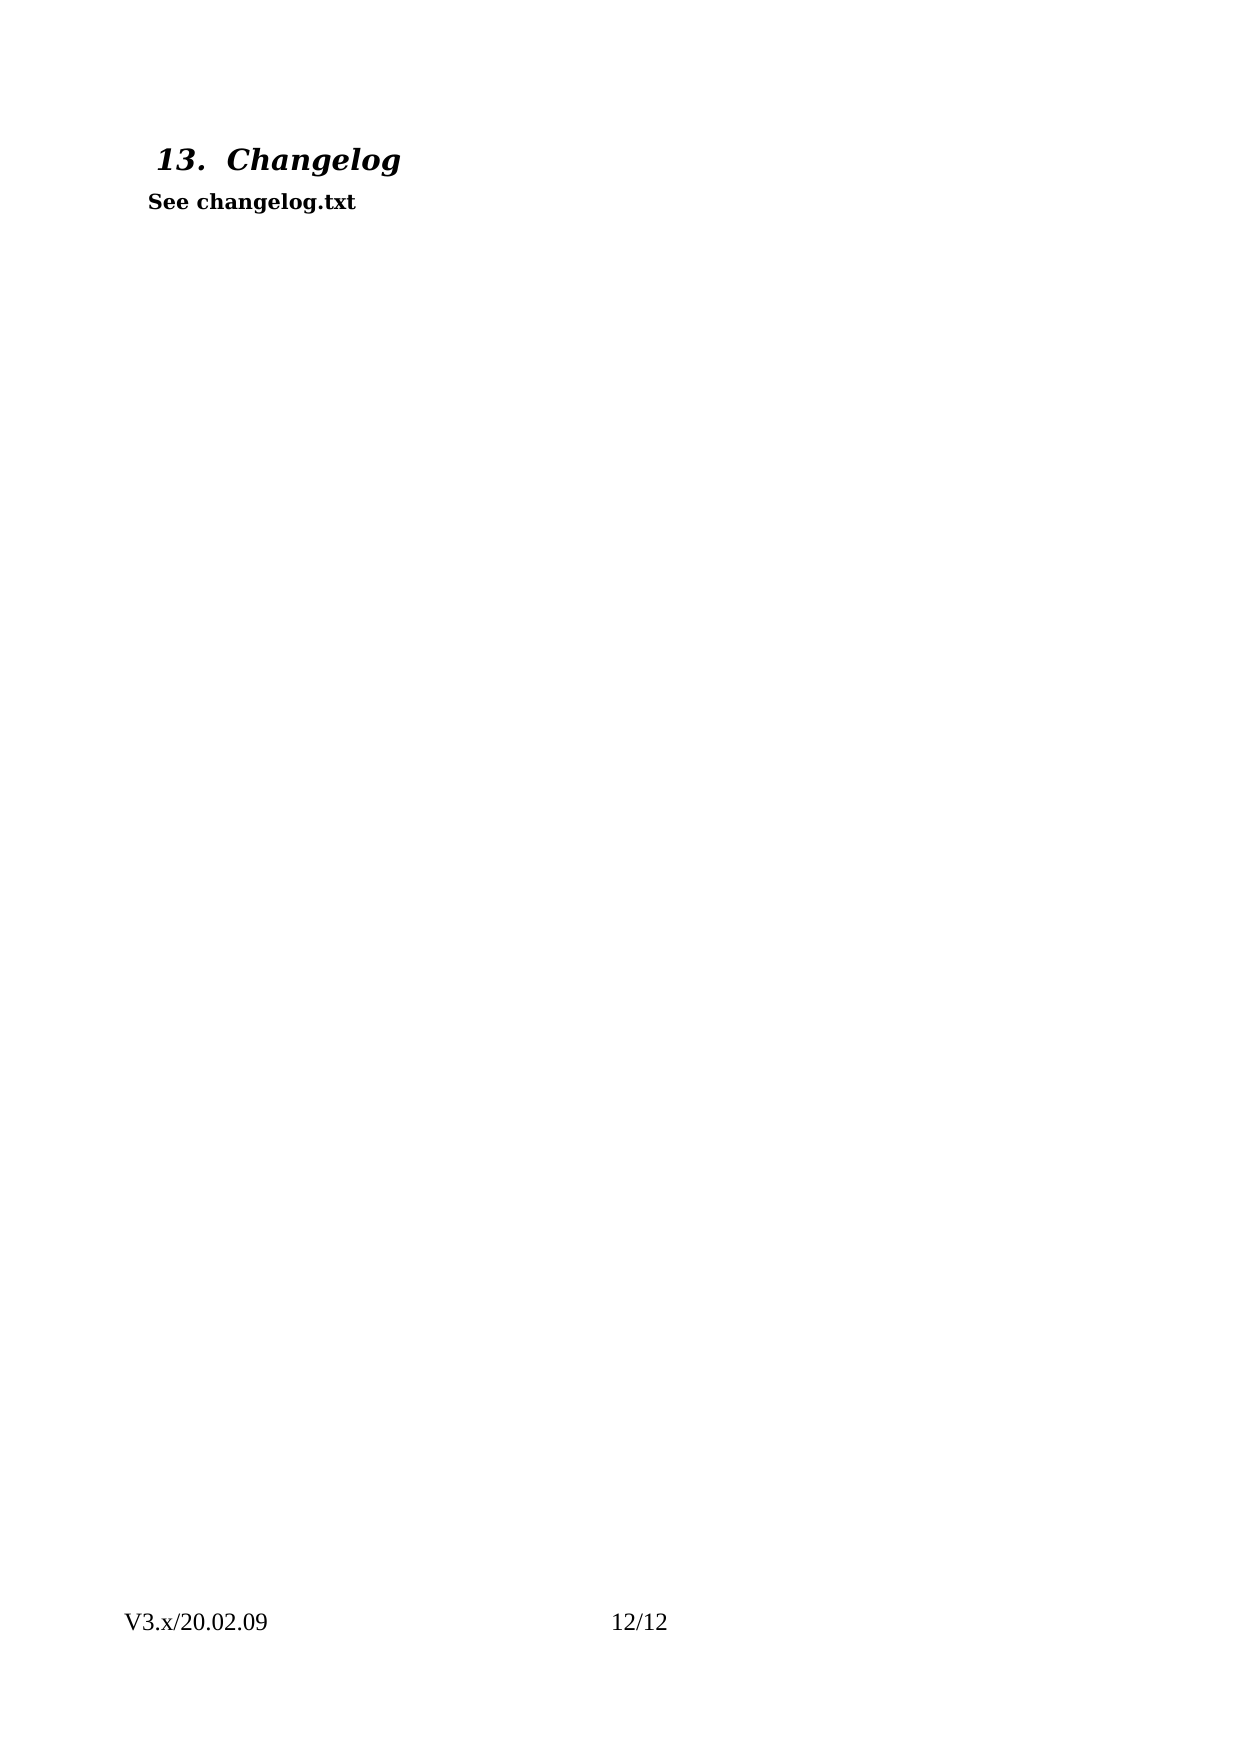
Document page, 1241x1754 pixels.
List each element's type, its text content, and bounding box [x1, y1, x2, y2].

subtitle Changelog [156, 143, 1160, 177]
text See changelog.txt [148, 190, 1160, 214]
